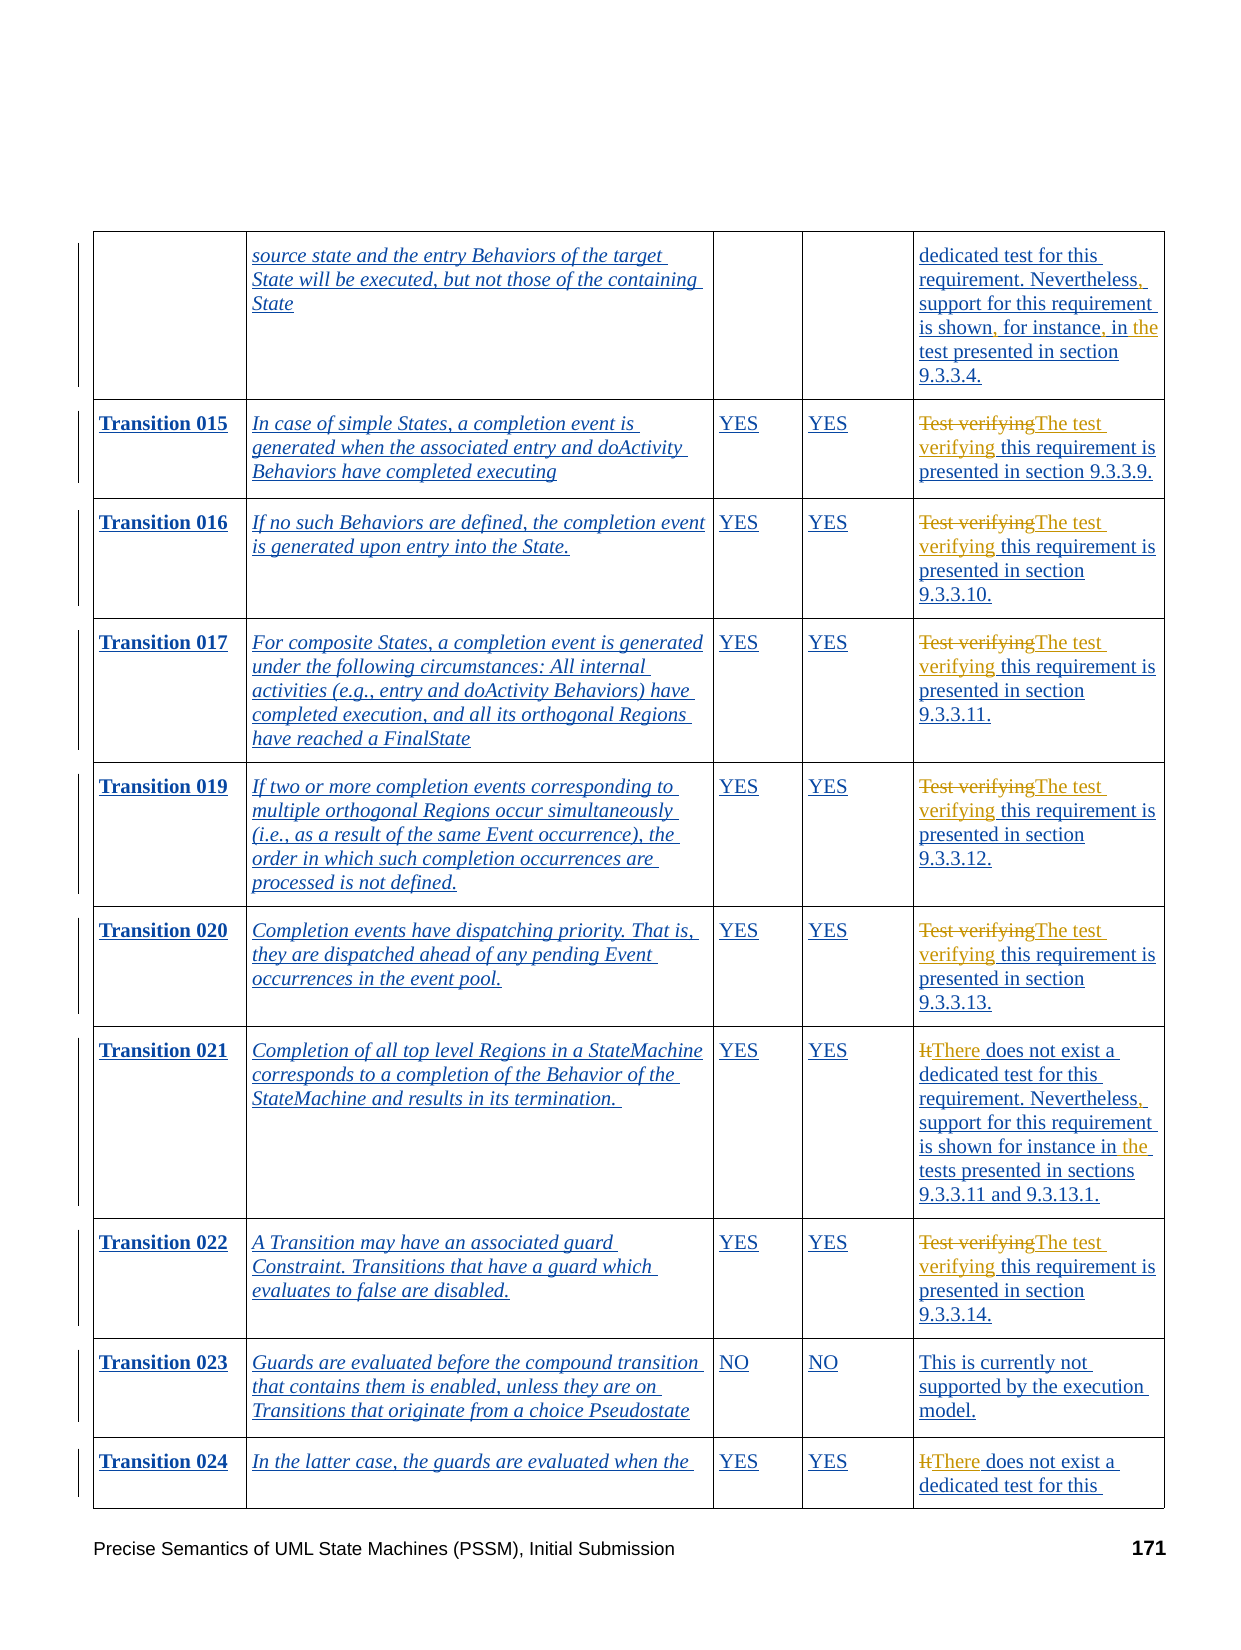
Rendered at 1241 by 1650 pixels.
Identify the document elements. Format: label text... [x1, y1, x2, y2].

table_cell The test verifying this requirement is presented in section 9.3.3.12. [914, 763, 1164, 906]
table_cell [714, 232, 802, 399]
table_cell source state and the entry Behaviors of the target State will be executed, but not those of the containing State [247, 232, 713, 399]
table_cell YES [803, 1027, 913, 1218]
table_cell If no such Behaviors are defined, the completion event is generated upon entry into the State. [247, 499, 713, 618]
table_cell The test verifying this requirement is presented in section 9.3.3.11. [914, 619, 1164, 762]
table_cell The test verifying this requirement is presented in section 9.3.3.10. [914, 499, 1164, 618]
table_cell NO [714, 1339, 802, 1437]
table_cell [803, 232, 913, 399]
table_cell Transition 021 [94, 1027, 246, 1218]
table_cell Completion events have dispatching priority. That is, they are dispatched ahead of any pending Event occurrences in the event pool. [247, 907, 713, 1026]
table_cell NO [803, 1339, 913, 1437]
table_cell YES [714, 400, 802, 498]
table_cell YES [714, 499, 802, 618]
table_cell Transition 024 [94, 1438, 246, 1507]
table_cell YES [714, 907, 802, 1026]
table_cell The test verifying this requirement is presented in section 9.3.3.13. [914, 907, 1164, 1026]
table_cell YES [714, 619, 802, 762]
table_cell YES [803, 619, 913, 762]
table_cell YES [803, 763, 913, 906]
table_cell YES [714, 1219, 802, 1338]
table_cell Completion of all top level Regions in a StateMachine corresponds to a completion of the Behavior of the StateMachine and results in its termination. [247, 1027, 713, 1218]
table_cell [94, 232, 246, 399]
table_cell There does not exist a dedicated test for this requirement. Nevertheless, support for this requirement is shown for instance in the tests presented in sections 9.3.3.11 and 9.3.13.1. [914, 1027, 1164, 1218]
table_cell Transition 023 [94, 1339, 246, 1437]
table_cell If two or more completion events corresponding to multiple orthogonal Regions occur simultaneously (i.e., as a result of the same Event occurrence), the order in which such completion occurrences are processed is not defined. [247, 763, 713, 906]
table_cell YES [803, 499, 913, 618]
table_cell For composite States, a completion event is generated under the following circumstances: All internal activities (e.g., entry and doActivity Behaviors) have completed execution, and all its orthogonal Regions have reached a FinalState [247, 619, 713, 762]
table_cell YES [803, 1438, 913, 1507]
table_cell Transition 019 [94, 763, 246, 906]
table_cell The test verifying this requirement is presented in section 9.3.3.14. [914, 1219, 1164, 1338]
table_cell YES [803, 907, 913, 1026]
table_cell A Transition may have an associated guard Constraint. Transitions that have a guard which evaluates to false are disabled. [247, 1219, 713, 1338]
table_cell The test verifying this requirement is presented in section 9.3.3.9. [914, 400, 1164, 498]
table_cell YES [714, 763, 802, 906]
table_cell Transition 015 [94, 400, 246, 498]
table_cell YES [803, 1219, 913, 1338]
table_cell dedicated test for this requirement. Nevertheless, support for this requirement is shown, for instance, in the test presented in section 9.3.3.4. [914, 232, 1164, 399]
table_cell In the latter case, the guards are evaluated when the [247, 1438, 713, 1507]
table_cell Transition 016 [94, 499, 246, 618]
table_cell Guards are evaluated before the compound transition that contains them is enabled, unless they are on Transitions that originate from a choice Pseudostate [247, 1339, 713, 1437]
table_cell This is currently not supported by the execution model. [914, 1339, 1164, 1437]
table_cell YES [714, 1027, 802, 1218]
table_cell In case of simple States, a completion event is generated when the associated entry and doActivity Behaviors have completed executing [247, 400, 713, 498]
table_cell Transition 020 [94, 907, 246, 1026]
table_cell Transition 017 [94, 619, 246, 762]
table_cell YES [803, 400, 913, 498]
table_cell YES [714, 1438, 802, 1507]
table_cell There does not exist a dedicated test for this [914, 1438, 1164, 1507]
table_cell Transition 022 [94, 1219, 246, 1338]
